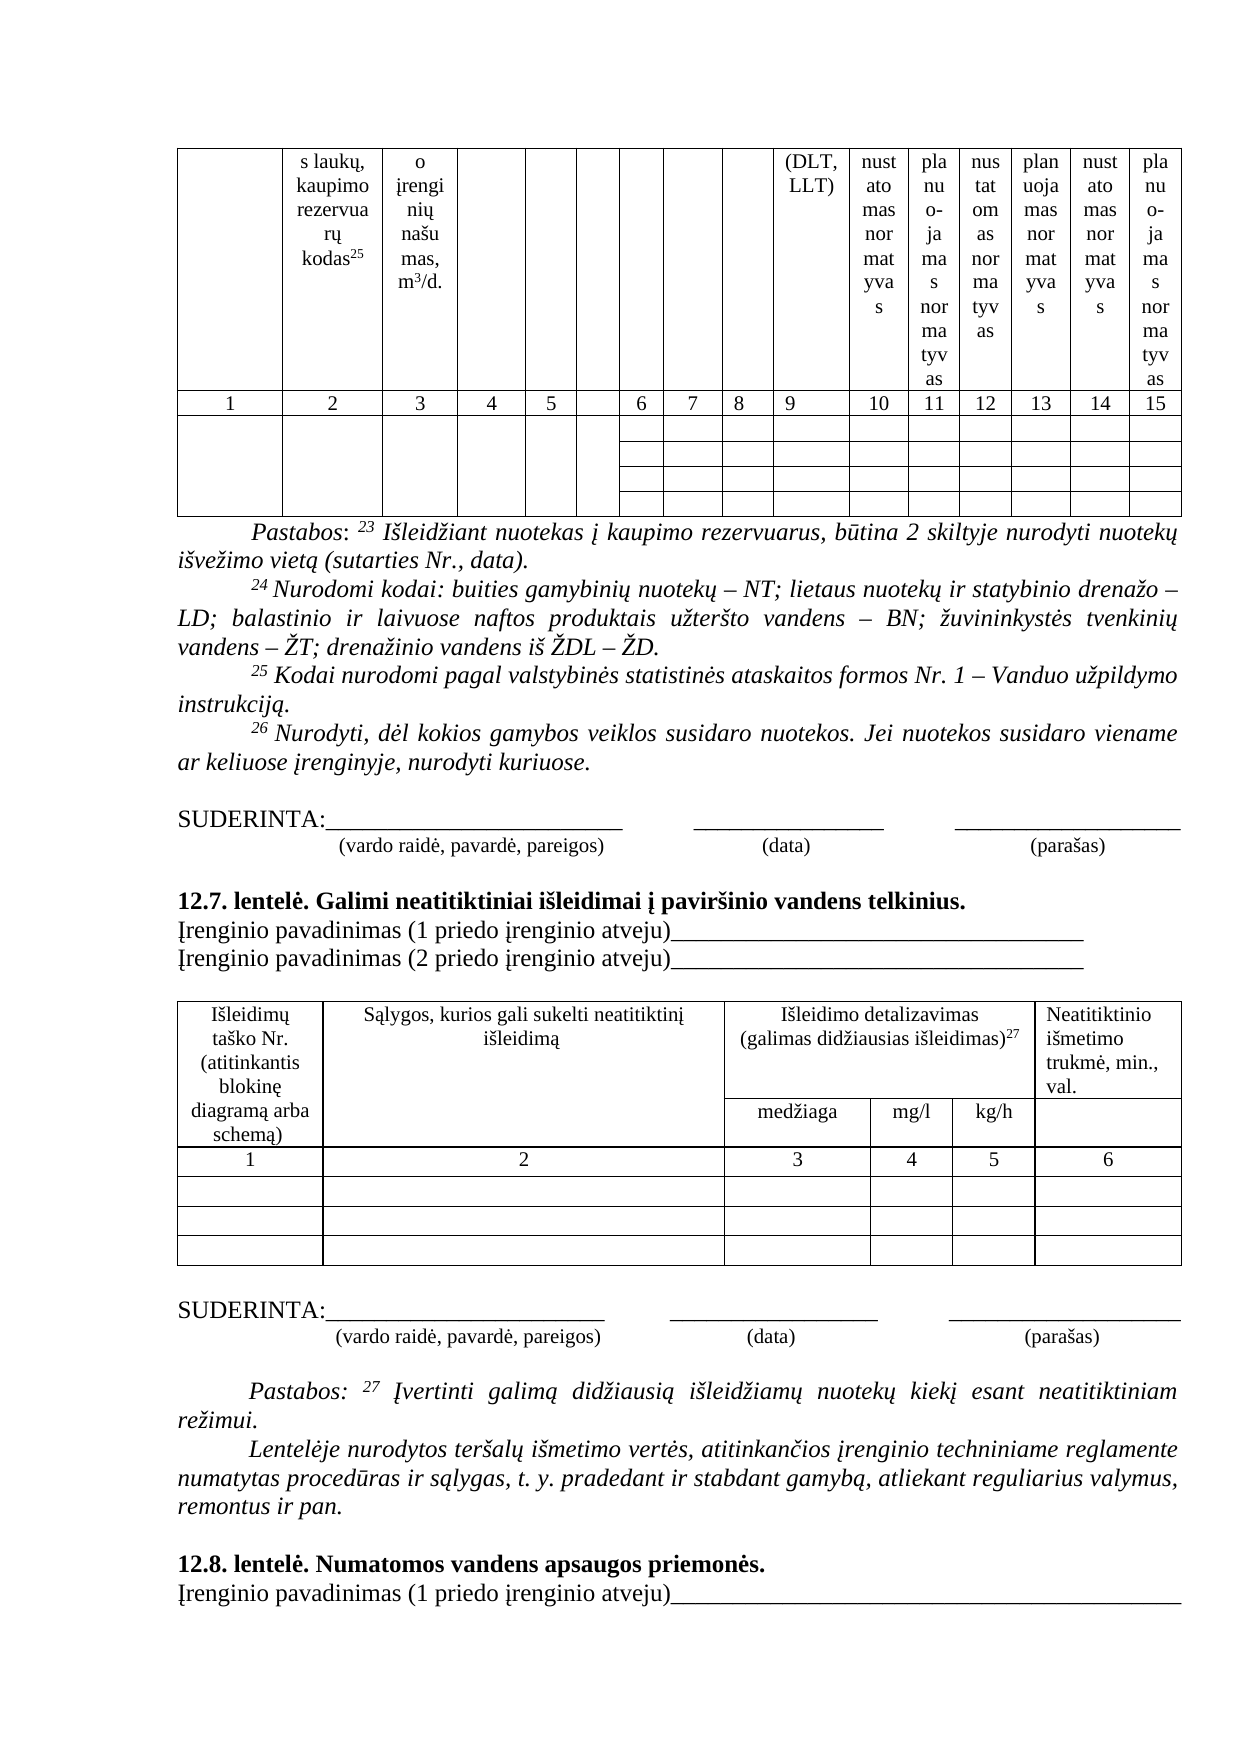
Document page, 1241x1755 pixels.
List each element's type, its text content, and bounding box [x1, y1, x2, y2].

table_cell [1130, 416, 1181, 441]
table_cell [774, 467, 849, 491]
table_cell [1012, 442, 1070, 466]
table_cell 8 [723, 391, 773, 415]
table_cell [178, 1177, 322, 1206]
table_cell [850, 416, 908, 441]
table_cell [723, 442, 773, 466]
text 12.8. lentelė. Numatomos vandens apsaugos priemonės. [177, 1549, 1181, 1578]
table_cell 1 [178, 1148, 322, 1176]
table_cell [620, 467, 663, 491]
table_cell 13 [1012, 391, 1070, 415]
table_cell [774, 442, 849, 466]
table_cell [1036, 1207, 1181, 1235]
table_cell [324, 1177, 724, 1206]
table_cell 2 [283, 391, 382, 415]
table_cell [1036, 1236, 1181, 1265]
table_cell [620, 416, 663, 441]
text Lentelėje nurodytos teršalų išmetimo vertės, atitinkančios įrenginio techniniame reglamente numatytas procedūras ir sąlygas, t. y. pradedant ir stabdant gamybą, atliekant reguliarius valymus, remontus ir pan. [177, 1434, 1181, 1520]
table_cell 3 [725, 1148, 870, 1176]
table_cell [1071, 416, 1129, 441]
table_cell [725, 1236, 870, 1265]
table_cell [664, 492, 722, 516]
table_cell 5 [526, 391, 576, 415]
table_cell [1036, 1099, 1181, 1146]
table_cell [850, 467, 908, 491]
table_cell [458, 149, 525, 390]
table_cell 5 [953, 1148, 1034, 1176]
table_cell medžiaga [725, 1099, 870, 1146]
text SUDERINTA: [177, 1295, 1181, 1324]
table_cell [526, 149, 576, 390]
table_cell [1130, 442, 1181, 466]
text Įrenginio pavadinimas (1 priedo įrenginio atveju) [177, 1578, 1181, 1606]
table_cell [723, 492, 773, 516]
table_cell [909, 416, 959, 441]
table_cell [178, 1236, 322, 1265]
table_cell [723, 416, 773, 441]
table_cell [723, 149, 773, 390]
table_cell 6 [1036, 1148, 1181, 1176]
table_cell 3 [383, 391, 457, 415]
table_cell [1071, 492, 1129, 516]
table_cell [960, 416, 1011, 441]
text (vardo raidė, pavardė, pareigos) (data) (parašas) [177, 833, 1181, 857]
table_cell [960, 442, 1011, 466]
table_cell [178, 416, 282, 516]
table_cell [1012, 416, 1070, 441]
table_cell [1012, 467, 1070, 491]
table_cell [1071, 467, 1129, 491]
table_cell [953, 1236, 1034, 1265]
text 25 Kodai nurodomi pagal valstybinės statistinės ataskaitos formos Nr. 1 – Vanduo užpildymo instrukciją. [177, 661, 1181, 718]
text Pastabos: 23 Išleidžiant nuotekas į kaupimo rezervuarus, būtina 2 skiltyje nurodyti nuotekų išvežimo vietą (sutarties Nr., data). [177, 517, 1181, 574]
table_cell [620, 442, 663, 466]
table_cell [664, 416, 722, 441]
table_cell [725, 1207, 870, 1235]
table_cell 12 [960, 391, 1011, 415]
table_cell [1130, 467, 1181, 491]
table_cell [526, 416, 576, 516]
table_cell [1036, 1177, 1181, 1206]
table_cell [909, 467, 959, 491]
table_cell 10 [850, 391, 908, 415]
table_cell [774, 416, 849, 441]
table_cell 4 [871, 1148, 952, 1176]
table_cell mg/l [871, 1099, 952, 1146]
text 26 Nurodyti, dėl kokios gamybos veiklos susidaro nuotekos. Jei nuotekos susidaro viename ar keliuose įrenginyje, nurodyti kuriuose. [177, 718, 1181, 776]
table_cell 7 [664, 391, 722, 415]
table_cell [577, 391, 619, 415]
text 24 Nurodomi kodai: buities gamybinių nuotekų – NT; lietaus nuotekų ir statybinio drenažo – LD; balastinio ir laivuose naftos produktais užteršto vandens – BN; žuvininkystės tvenkinių vandens – ŽT; drenažinio vandens iš ŽDL – ŽD. [177, 574, 1181, 661]
table_cell [1130, 492, 1181, 516]
table_cell planuo-jamas normatyvas [1130, 149, 1181, 390]
table_cell [1012, 492, 1070, 516]
table_cell 11 [909, 391, 959, 415]
table_cell [577, 149, 619, 390]
text 12.7. lentelė. Galimi neatitiktiniai išleidimai į paviršinio vandens telkinius. [177, 886, 1181, 915]
table_cell [723, 467, 773, 491]
table_cell nustatomas normatyvas [960, 149, 1011, 390]
table_cell 4 [458, 391, 525, 415]
table_cell [953, 1207, 1034, 1235]
table_cell [664, 442, 722, 466]
text Įrenginio pavadinimas (1 priedo įrenginio atveju) [177, 915, 1181, 943]
table_cell 6 [620, 391, 663, 415]
table_cell [664, 149, 722, 390]
table_cell 9 [774, 391, 849, 415]
table_cell [960, 467, 1011, 491]
table_cell [725, 1177, 870, 1206]
table_cell [324, 1207, 724, 1235]
table_cell [1071, 442, 1129, 466]
table_cell planuo-jamas normatyvas [909, 149, 959, 390]
table_cell 14 [1071, 391, 1129, 415]
table_cell (DLT, LLT) [774, 149, 849, 390]
table_cell nustatomas normatyvas [850, 149, 908, 390]
table_cell [577, 416, 619, 516]
table_cell 15 [1130, 391, 1181, 415]
table_cell [458, 416, 525, 516]
table_cell [664, 467, 722, 491]
table_cell [283, 416, 382, 516]
table_header Neatitiktinio išmetimo trukmė, min., val. [1036, 1002, 1181, 1098]
table_cell [871, 1236, 952, 1265]
text Pastabos: 27 Įvertinti galimą didžiausią išleidžiamų nuotekų kiekį esant neatitiktiniam režimui. [177, 1376, 1181, 1434]
table_header o įrenginių našumas, m3/d. [383, 149, 457, 390]
table_cell [960, 492, 1011, 516]
table_header s laukų, kaupimo rezervuarų kodas25 [283, 149, 382, 390]
table_header Sąlygos, kurios gali sukelti neatitiktinį išleidimą [324, 1002, 724, 1146]
table_cell planuojamas normatyvas [1012, 149, 1070, 390]
table_cell [324, 1236, 724, 1265]
table_cell [383, 416, 457, 516]
table_cell [871, 1177, 952, 1206]
table_cell [909, 492, 959, 516]
table_cell [620, 149, 663, 390]
table_cell [850, 442, 908, 466]
table_header Išleidimų taško Nr. (atitinkantis blokinę diagramą arba schemą) [178, 1002, 322, 1146]
table_cell [909, 442, 959, 466]
text (vardo raidė, pavardė, pareigos) (data) (parašas) [177, 1324, 1181, 1348]
table_cell kg/h [953, 1099, 1034, 1146]
table_cell [850, 492, 908, 516]
table_cell 1 [178, 391, 282, 415]
table_cell [620, 492, 663, 516]
table_cell [871, 1207, 952, 1235]
table_cell [953, 1177, 1034, 1206]
text Įrenginio pavadinimas (2 priedo įrenginio atveju) [177, 943, 1181, 972]
table_cell 2 [324, 1148, 724, 1176]
table_cell [774, 492, 849, 516]
table_header [178, 149, 282, 390]
text SUDERINTA: [177, 804, 1181, 833]
table_cell nustatomas normatyvas [1071, 149, 1129, 390]
table_cell [178, 1207, 322, 1235]
table_header Išleidimo detalizavimas (galimas didžiausias išleidimas)27 [725, 1002, 1034, 1098]
